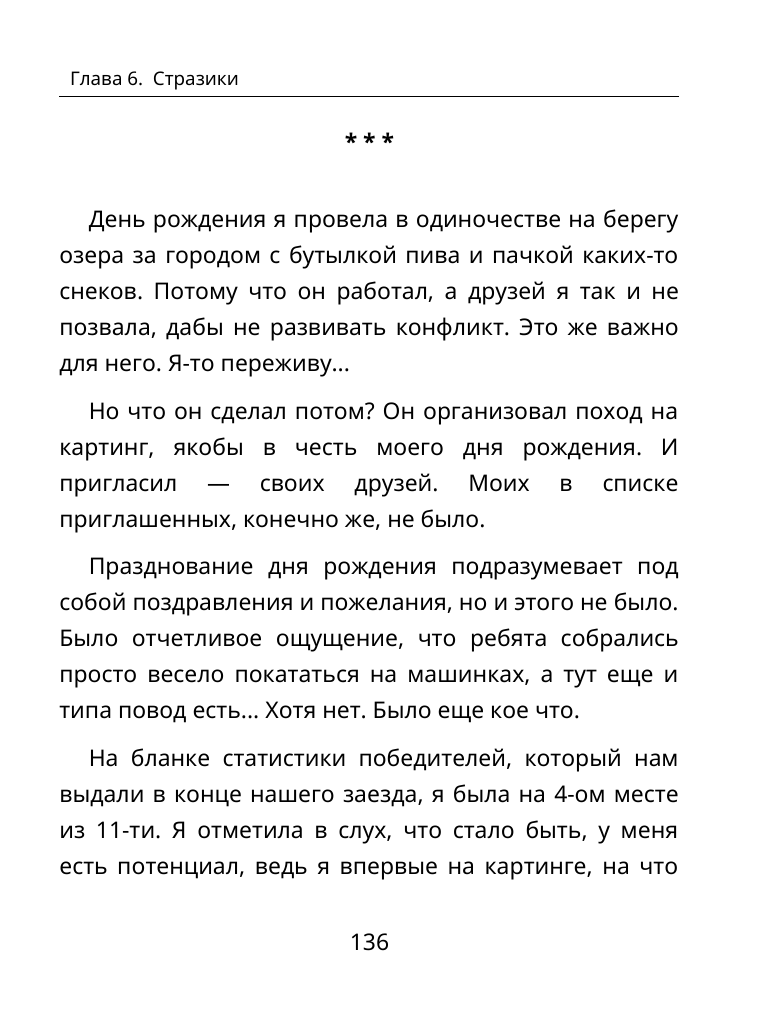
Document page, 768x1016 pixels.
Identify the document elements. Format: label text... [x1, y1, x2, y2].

subtitle * * * [59, 126, 679, 157]
text День рождения я провела в одиночестве на берегу озера за городом с бутылкой пива и пачкой каких-то снеков. Потому что он работал, а друзей я так и не позвала, дабы не развивать конфликт. Это же важно для него. Я-то переживу... [59, 203, 679, 378]
text Но что он сделал потом? Он организовал поход на картинг, якобы в честь моего дня рождения. И пригласил — своих друзей. Моих в списке приглашенных, конечно же, не было. [59, 395, 679, 534]
text Празднование дня рождения подразумевает под собой поздравления и пожелания, но и этого не было. Было отчетливое ощущение, что ребята собрались просто весело покататься на машинках, а тут еще и типа повод есть... Хотя нет. Было еще кое что. [59, 550, 679, 725]
text На бланке статистики победителей, который нам выдали в конце нашего заезда, я была на 4-ом месте из 11-ти. Я отметила в слух, что стало быть, у меня есть потенциал, ведь я впервые на картинге, на что [59, 742, 679, 881]
